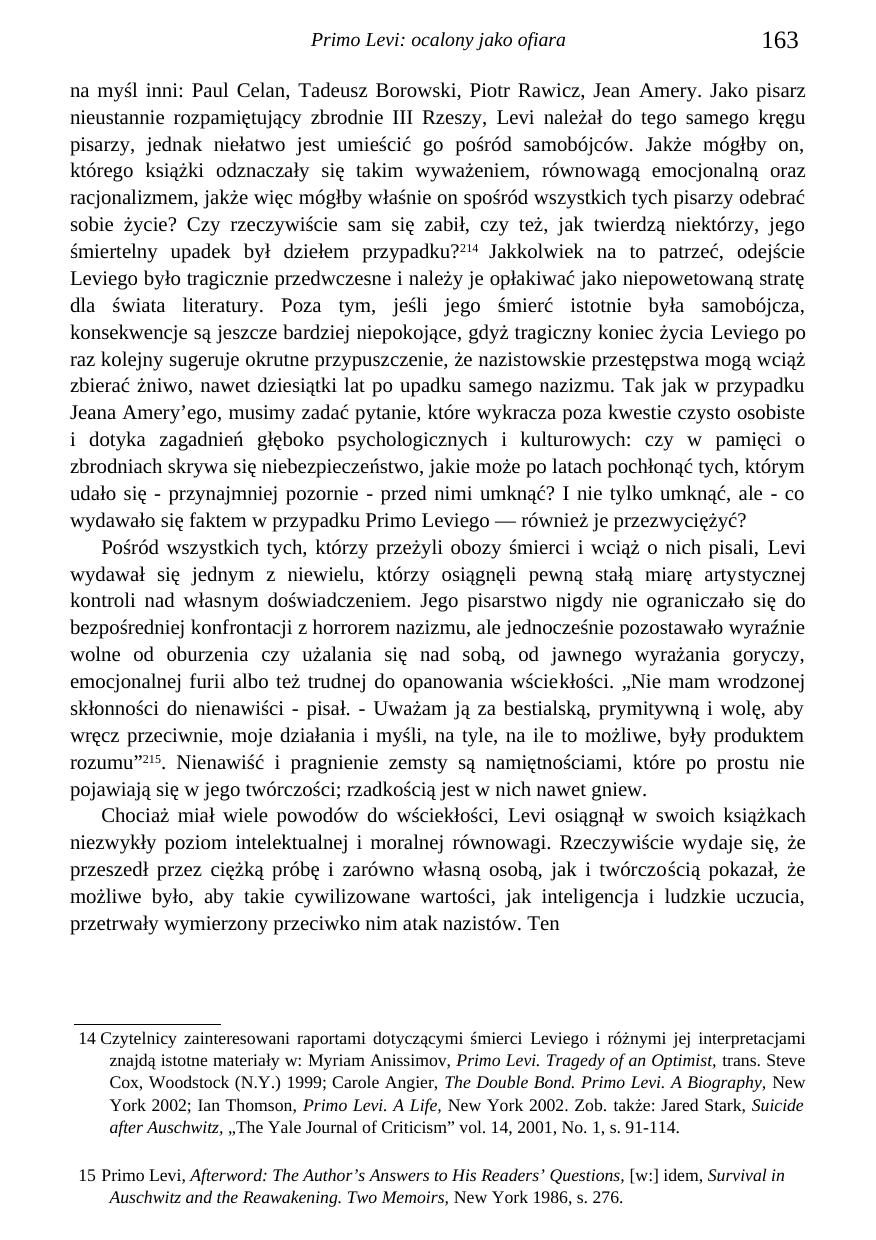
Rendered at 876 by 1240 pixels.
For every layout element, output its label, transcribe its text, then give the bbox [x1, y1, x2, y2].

list Czytelnicy zainteresowani raportami dotyczącymi śmierci Leviego i różnymi jej interpreta­cjami znajdą istotne materiały w: Myriam Anissimov, Primo Levi. Tragedy of an Optimist, trans. Steve Cox, Woodstock (N.Y.) 1999; Carole Angier, The Double Bond. Primo Levi. A Biography, New York 2002; Ian Thomson, Primo Levi. A Life, New York 2002. Zob. także: Jared Stark, Suicide after Auschwitz, „The Yale Journal of Criticism” vol. 14, 2001, No. 1, s. 91-114. [78, 1028, 806, 1137]
text na myśl inni: Paul Celan, Tadeusz Borowski, Piotr Rawicz, Jean Amery. Jako pisarz nieustannie rozpamiętujący zbrodnie III Rzeszy, Levi należał do tego samego kręgu pisarzy, jednak niełatwo jest umieścić go pośród samobójców. Jakże mógłby on, którego książki odznaczały się takim wyważeniem, równo­wagą emocjonalną oraz racjonalizmem, jakże więc mógłby właśnie on spośród wszystkich tych pisarzy odebrać sobie życie? Czy rzeczywiście sam się zabił, czy też, jak twierdzą niektórzy, jego śmiertelny upadek był dziełem przypadku?214 Jakkolwiek na to patrzeć, odejście Leviego było tragicznie przedwczesne i należy je opłakiwać jako niepowetowaną stratę dla świata literatury. Poza tym, jeśli jego śmierć istotnie była samobójcza, konsekwencje są jeszcze bardziej niepokojące, gdyż tragiczny koniec życia Leviego po raz kolejny sugeruje okrutne przypusz­czenie, że nazistowskie przestępstwa mogą wciąż zbierać żniwo, nawet dziesiątki lat po upadku samego nazizmu. Tak jak w przypadku Jeana Amery’ego, musimy zadać pytanie, które wykracza poza kwestie czysto osobiste i dotyka zagadnień głęboko psychologicznych i kulturowych: czy w pamięci o zbrodniach skrywa się niebezpieczeństwo, jakie może po latach pochłonąć tych, którym udało się - przynajmniej pozornie - przed nimi umknąć? I nie tylko umknąć, ale - co wydawało się faktem w przypadku Primo Leviego — również je przezwyciężyć? [70, 78, 806, 532]
text Chociaż miał wiele powodów do wściekłości, Levi osiągnął w swoich książ­kach niezwykły poziom intelektualnej i moralnej równowagi. Rzeczywiście wy­daje się, że przeszedł przez ciężką próbę i zarówno własną osobą, jak i twórczo­ścią pokazał, że możliwe było, aby takie cywilizowane wartości, jak inteligencja i ludzkie uczucia, przetrwały wymierzony przeciwko nim atak nazistów. Ten [70, 803, 806, 935]
list Primo Levi, Afterword: The Author’s Answers to His Readers’ Questions, [w:] idem, Survival in Auschwitz and the Reawakening. Two Memoirs, New York 1986, s. 276. [78, 1165, 806, 1208]
text Primo Levi: ocalony jako ofiara [70, 28, 568, 51]
text Pośród wszystkich tych, którzy przeżyli obozy śmierci i wciąż o nich pisali, Levi wydawał się jednym z niewielu, którzy osiągnęli pewną stałą miarę arty­stycznej kontroli nad własnym doświadczeniem. Jego pisarstwo nigdy nie ogra­niczało się do bezpośredniej konfrontacji z horrorem nazizmu, ale jednocześnie pozostawało wyraźnie wolne od oburzenia czy użalania się nad sobą, od jawnego wyrażania goryczy, emocjonalnej furii albo też trudnej do opanowania wście­kłości. „Nie mam wrodzonej skłonności do nienawiści - pisał. - Uważam ją za bestialską, prymitywną i wolę, aby wręcz przeciwnie, moje działania i myśli, na tyle, na ile to możliwe, były produktem rozumu”215. Nienawiść i pragnienie zemsty są namiętnościami, które po prostu nie pojawiają się w jego twórczości; rzadkością jest w nich nawet gniew. [70, 534, 806, 801]
text 163 [761, 25, 802, 53]
